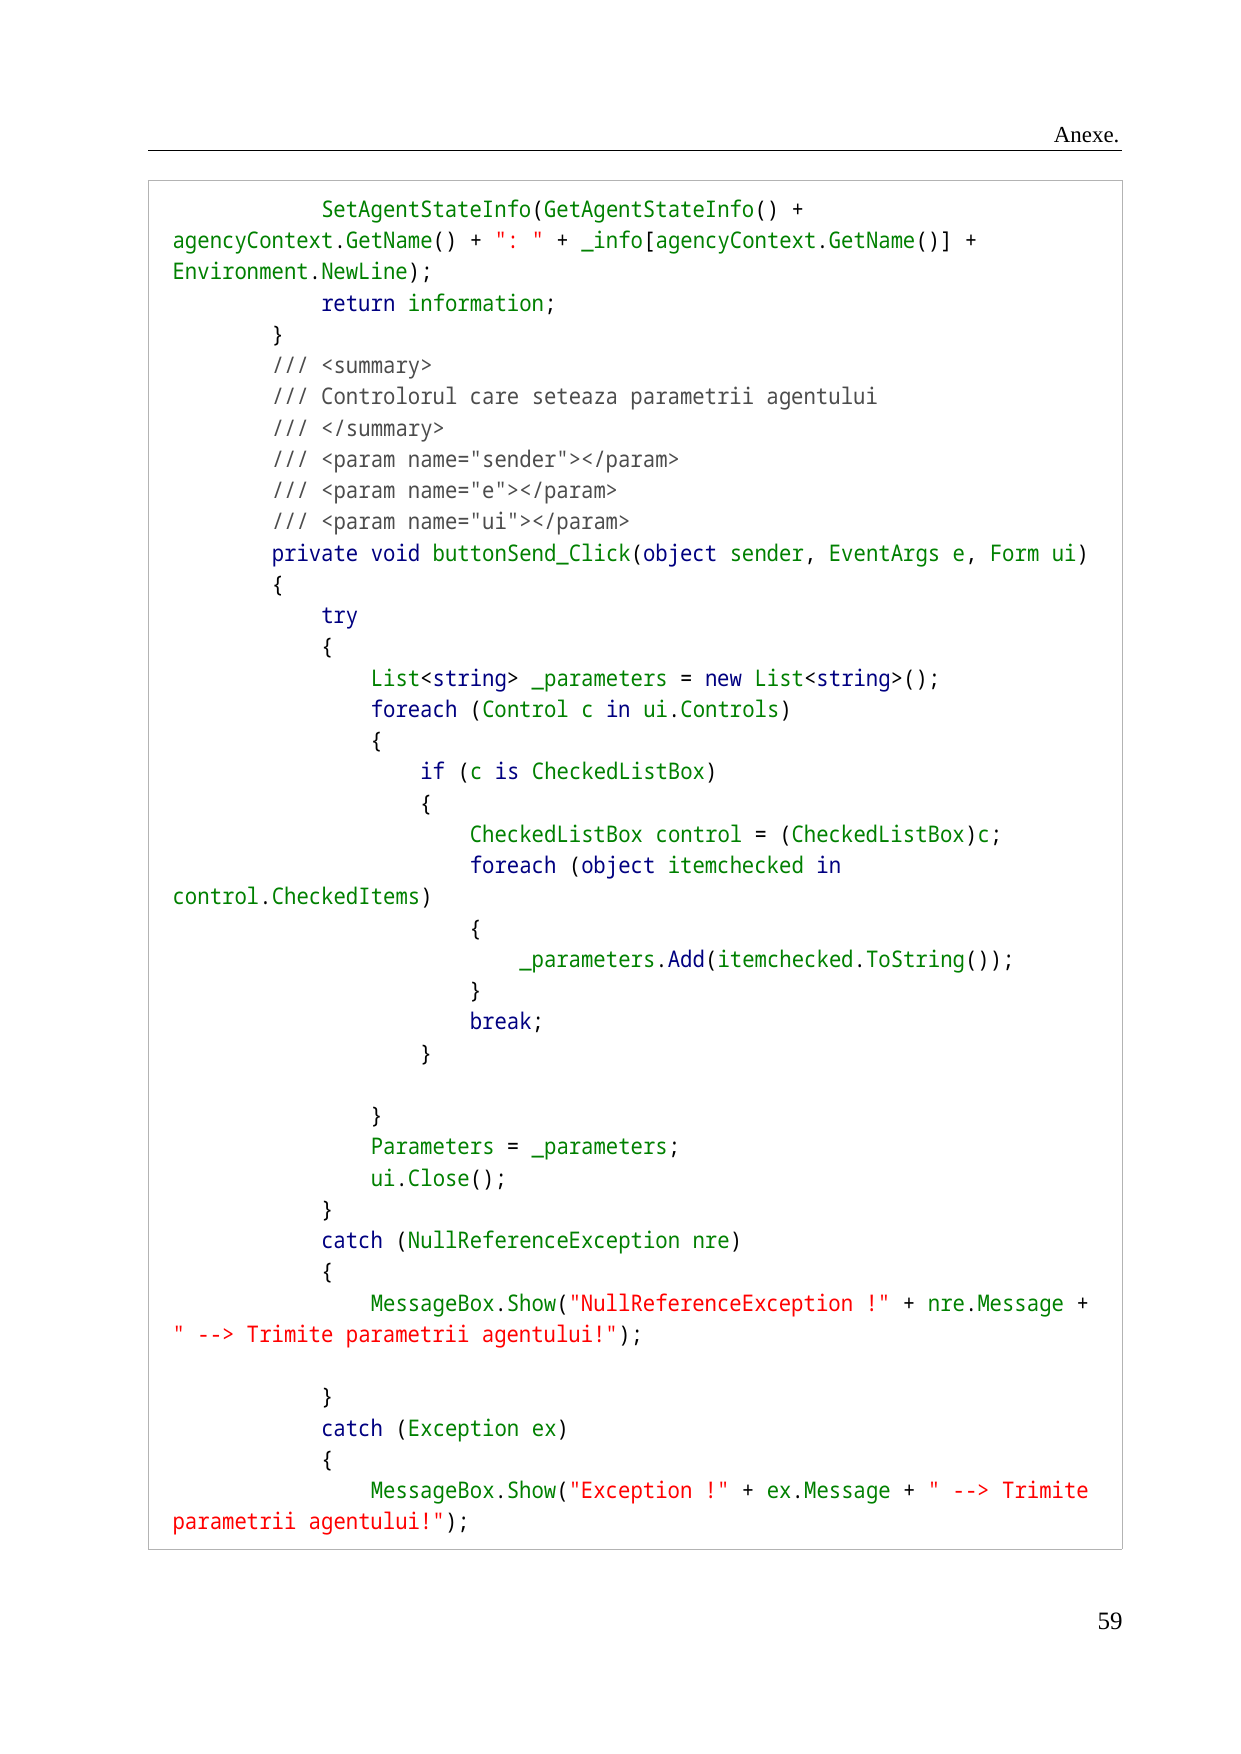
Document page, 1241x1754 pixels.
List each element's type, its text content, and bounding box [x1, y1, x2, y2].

text MessageBox.Show("Exception !" + ex.Message + " --> Trimite parametrii agentului!"); [149, 1461, 1122, 1549]
text } [149, 1024, 1122, 1068]
text } [149, 1368, 1122, 1399]
text { [149, 774, 1122, 805]
text } [149, 305, 1122, 336]
text { [149, 1243, 1122, 1274]
text MessageBox.Show("NullReferenceException !" + nre.Message + " --> Trimite parametrii agentului!"); [149, 1274, 1122, 1349]
text /// </summary> [149, 399, 1122, 430]
text /// <param name="ui"></param> [149, 493, 1122, 524]
text CheckedListBox control = (CheckedListBox)c; [149, 805, 1122, 836]
text SetAgentStateInfo(GetAgentStateInfo() + agencyContext.GetName() + ": " + _info[agencyContext.GetName()] + Environment.NewLine); [149, 181, 1122, 274]
text { [149, 711, 1122, 743]
text { [149, 1430, 1122, 1461]
text } [149, 1180, 1122, 1211]
text catch (Exception ex) [149, 1399, 1122, 1430]
text { [149, 555, 1122, 586]
text /// Controlorul care seteaza parametrii agentului [149, 368, 1122, 399]
text private void buttonSend_Click(object sender, EventArgs e, Form ui) [149, 524, 1122, 555]
text _parameters.Add(itemchecked.ToString()); [149, 930, 1122, 961]
text break; [149, 993, 1122, 1024]
text return information; [149, 274, 1122, 305]
text /// <param name="e"></param> [149, 461, 1122, 493]
text foreach (object itemchecked in control.CheckedItems) [149, 836, 1122, 899]
text { [149, 899, 1122, 930]
text foreach (Control c in ui.Controls) [149, 680, 1122, 711]
text } [149, 1086, 1122, 1118]
text try [149, 586, 1122, 618]
text Parameters = _parameters; [149, 1118, 1122, 1149]
text catch (NullReferenceException nre) [149, 1211, 1122, 1243]
text /// <param name="sender"></param> [149, 430, 1122, 461]
text { [149, 618, 1122, 649]
text ui.Close(); [149, 1149, 1122, 1180]
text if (c is CheckedListBox) [149, 743, 1122, 774]
text List<string> _parameters = new List<string>(); [149, 649, 1122, 680]
text /// <summary> [149, 336, 1122, 368]
text } [149, 961, 1122, 993]
